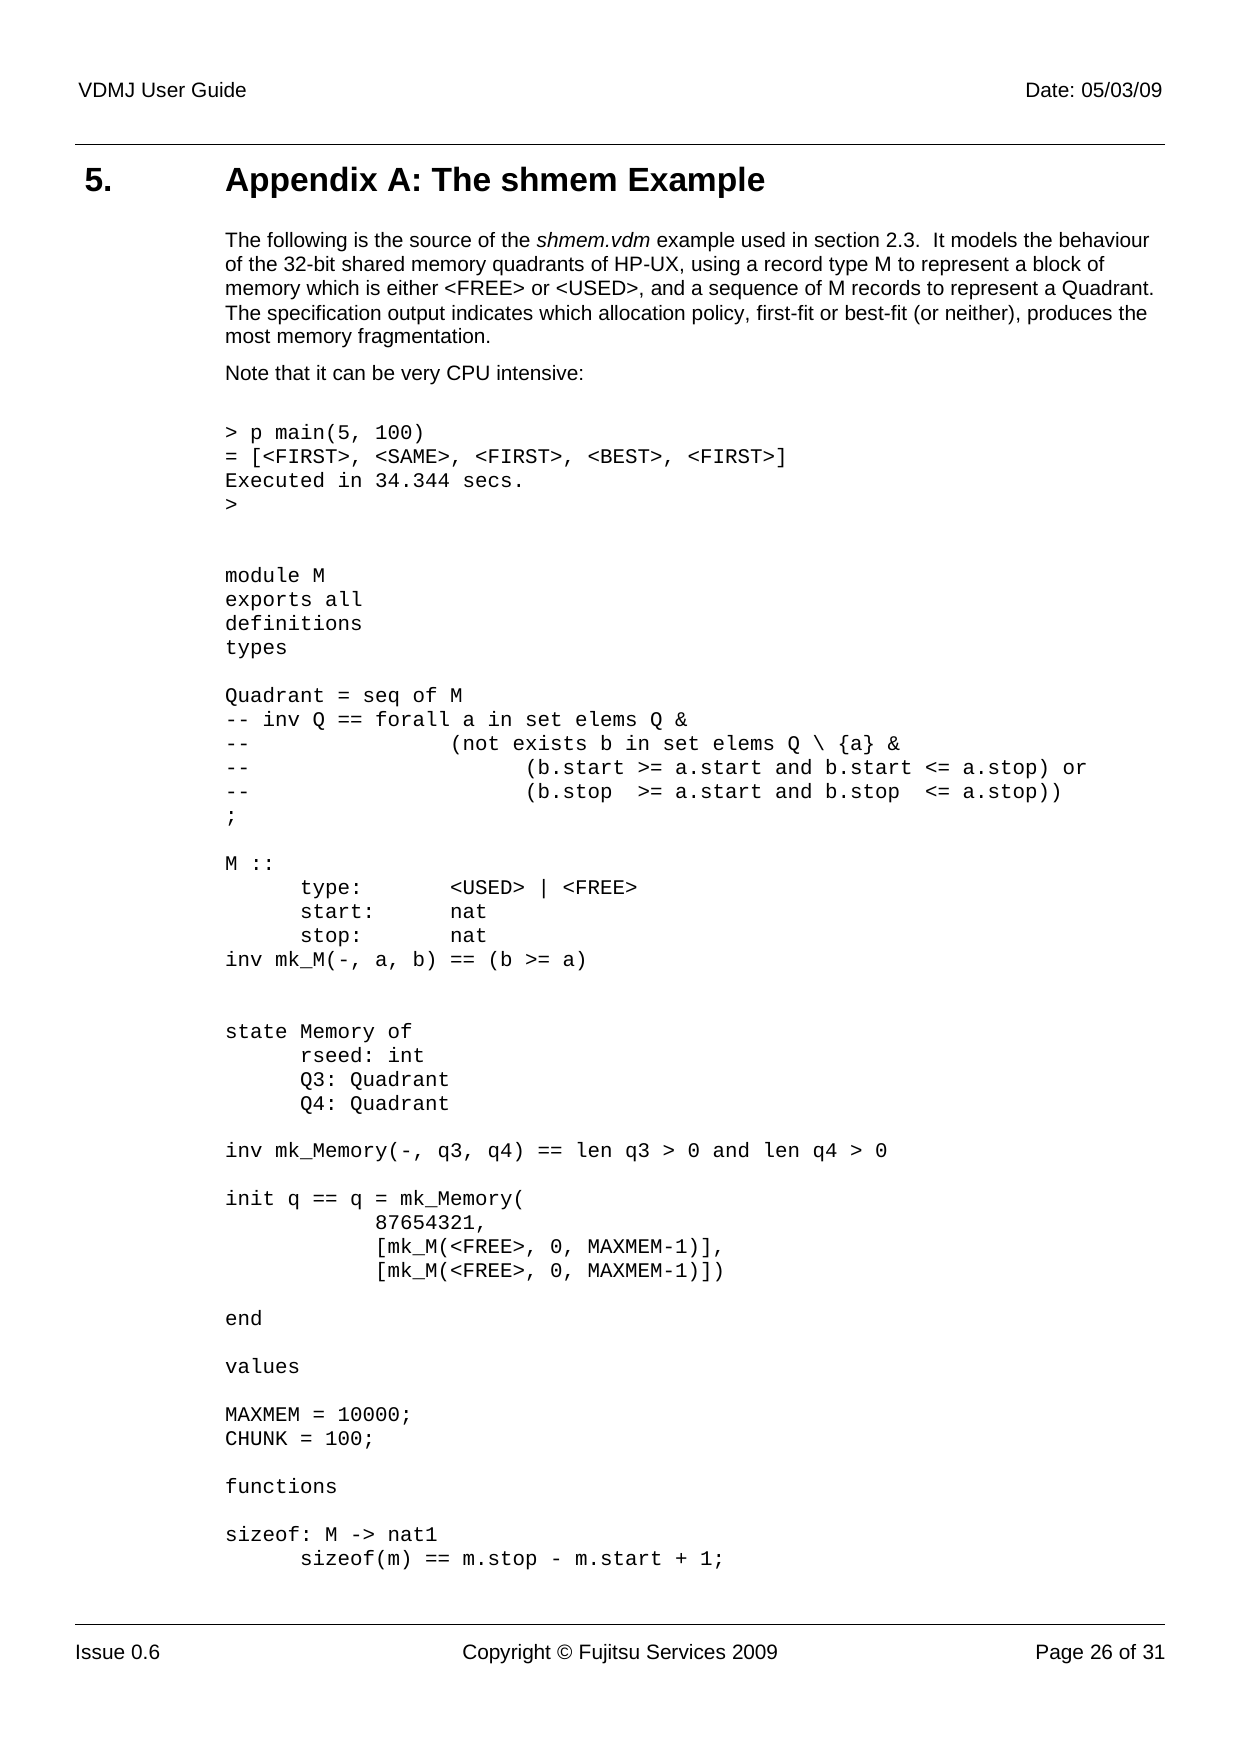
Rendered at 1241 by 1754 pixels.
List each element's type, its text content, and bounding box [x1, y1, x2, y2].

text Q3: Quadrant [225, 1068, 1165, 1092]
text rseed: int [225, 1044, 1165, 1068]
text CHUNK = 100; [225, 1428, 1165, 1452]
text M :: [225, 853, 1165, 877]
text > p main(5, 100) [225, 422, 1165, 446]
text = [<FIRST>, <SAME>, <FIRST>, <BEST>, <FIRST>] [225, 446, 1165, 469]
text types [225, 637, 1165, 661]
text inv mk_Memory(-, q3, q4) == len q3 > 0 and len q4 > 0 [225, 1140, 1165, 1164]
text Executed in 34.344 secs. [225, 469, 1165, 493]
text -- inv Q == forall a in set elems Q & [225, 709, 1165, 733]
text The following is the source of the shmem.vdm example used in section 2.3. It models the behaviour of the 32-bit shared memory quadrants of HP-UX, using a record type M to represent a block of memory which is either <FREE> or <USED>, and a sequence of M records to represent a Quadrant. The specification output indicates which allocation policy, first-fit or best-fit (or neither), produces the most memory fragmentation. [225, 228, 1165, 348]
text -- (not exists b in set elems Q \ {a} & [225, 733, 1165, 757]
text Note that it can be very CPU intensive: [225, 361, 1165, 385]
text values [225, 1356, 1165, 1380]
text > [225, 493, 1165, 517]
text sizeof(m) == m.stop - m.start + 1; [225, 1548, 1165, 1572]
text Quadrant = seq of M [225, 685, 1165, 709]
text MAXMEM = 10000; [225, 1404, 1165, 1428]
text state Memory of [225, 1021, 1165, 1044]
text -- (b.stop >= a.start and b.stop <= a.stop)) [225, 781, 1165, 805]
text 87654321, [225, 1212, 1165, 1236]
text -- (b.start >= a.start and b.start <= a.stop) or [225, 757, 1165, 781]
text sizeof: M -> nat1 [225, 1524, 1165, 1548]
text stop: nat [225, 925, 1165, 949]
text Q4: Quadrant [225, 1092, 1165, 1116]
text ; [225, 805, 1165, 829]
text [mk_M(<FREE>, 0, MAXMEM-1)], [225, 1236, 1165, 1260]
subtitle Appendix A: The shmem Example [75, 160, 1165, 198]
text definitions [225, 613, 1165, 637]
text init q == q = mk_Memory( [225, 1188, 1165, 1212]
text inv mk_M(-, a, b) == (b >= a) [225, 949, 1165, 973]
text end [225, 1308, 1165, 1332]
text exports all [225, 589, 1165, 613]
text module M [225, 565, 1165, 589]
text type: <USED> | <FREE> [225, 877, 1165, 901]
text [mk_M(<FREE>, 0, MAXMEM-1)]) [225, 1260, 1165, 1284]
text functions [225, 1476, 1165, 1500]
text start: nat [225, 901, 1165, 925]
